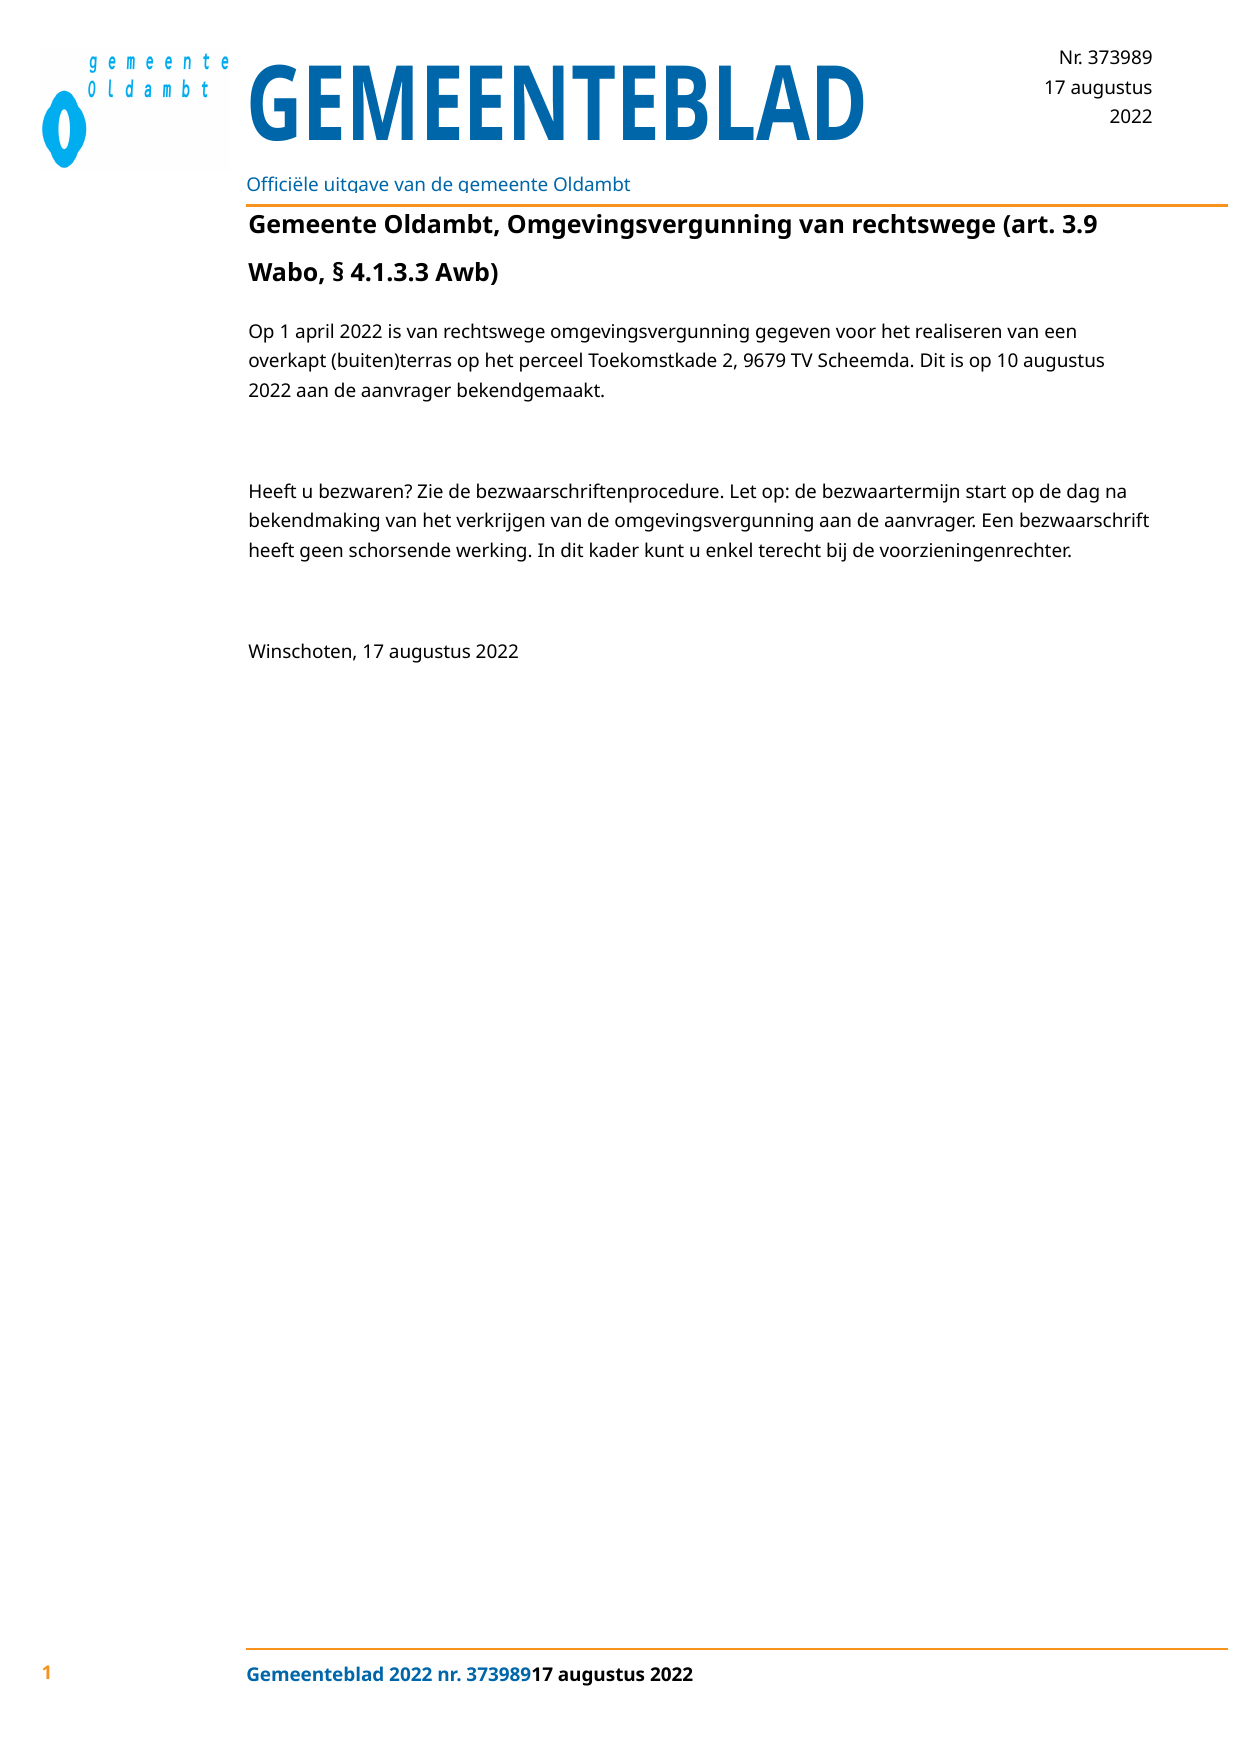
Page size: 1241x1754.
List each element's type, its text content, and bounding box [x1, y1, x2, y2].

text Gemeente Oldambt, Omgevingsvergunning van rechtswege (art. 3.9 Wabo, § 4.1.3.3 Awb) [248, 207, 1152, 288]
picture [41, 47, 231, 172]
text Winschoten, 17 augustus 2022 [248, 638, 1152, 664]
text Heeft u bezwaren? Zie de bezwaarschriftenprocedure. Let op: de bezwaartermijn start op de dag na bekendmaking van het verkrijgen van de omgevingsvergunning aan de aanvrager. Een bezwaarschrift heeft geen schorsende werking. In dit kader kunt u enkel terecht bij de voorzieningenrechter. [248, 478, 1152, 563]
text Op 1 april 2022 is van rechtswege omgevingsvergunning gegeven voor het realiseren van een overkapt (buiten)terras op het perceel Toekomstkade 2, 9679 TV Scheemda. Dit is op 10 augustus 2022 aan de aanvrager bekendgemaakt. [248, 318, 1152, 403]
